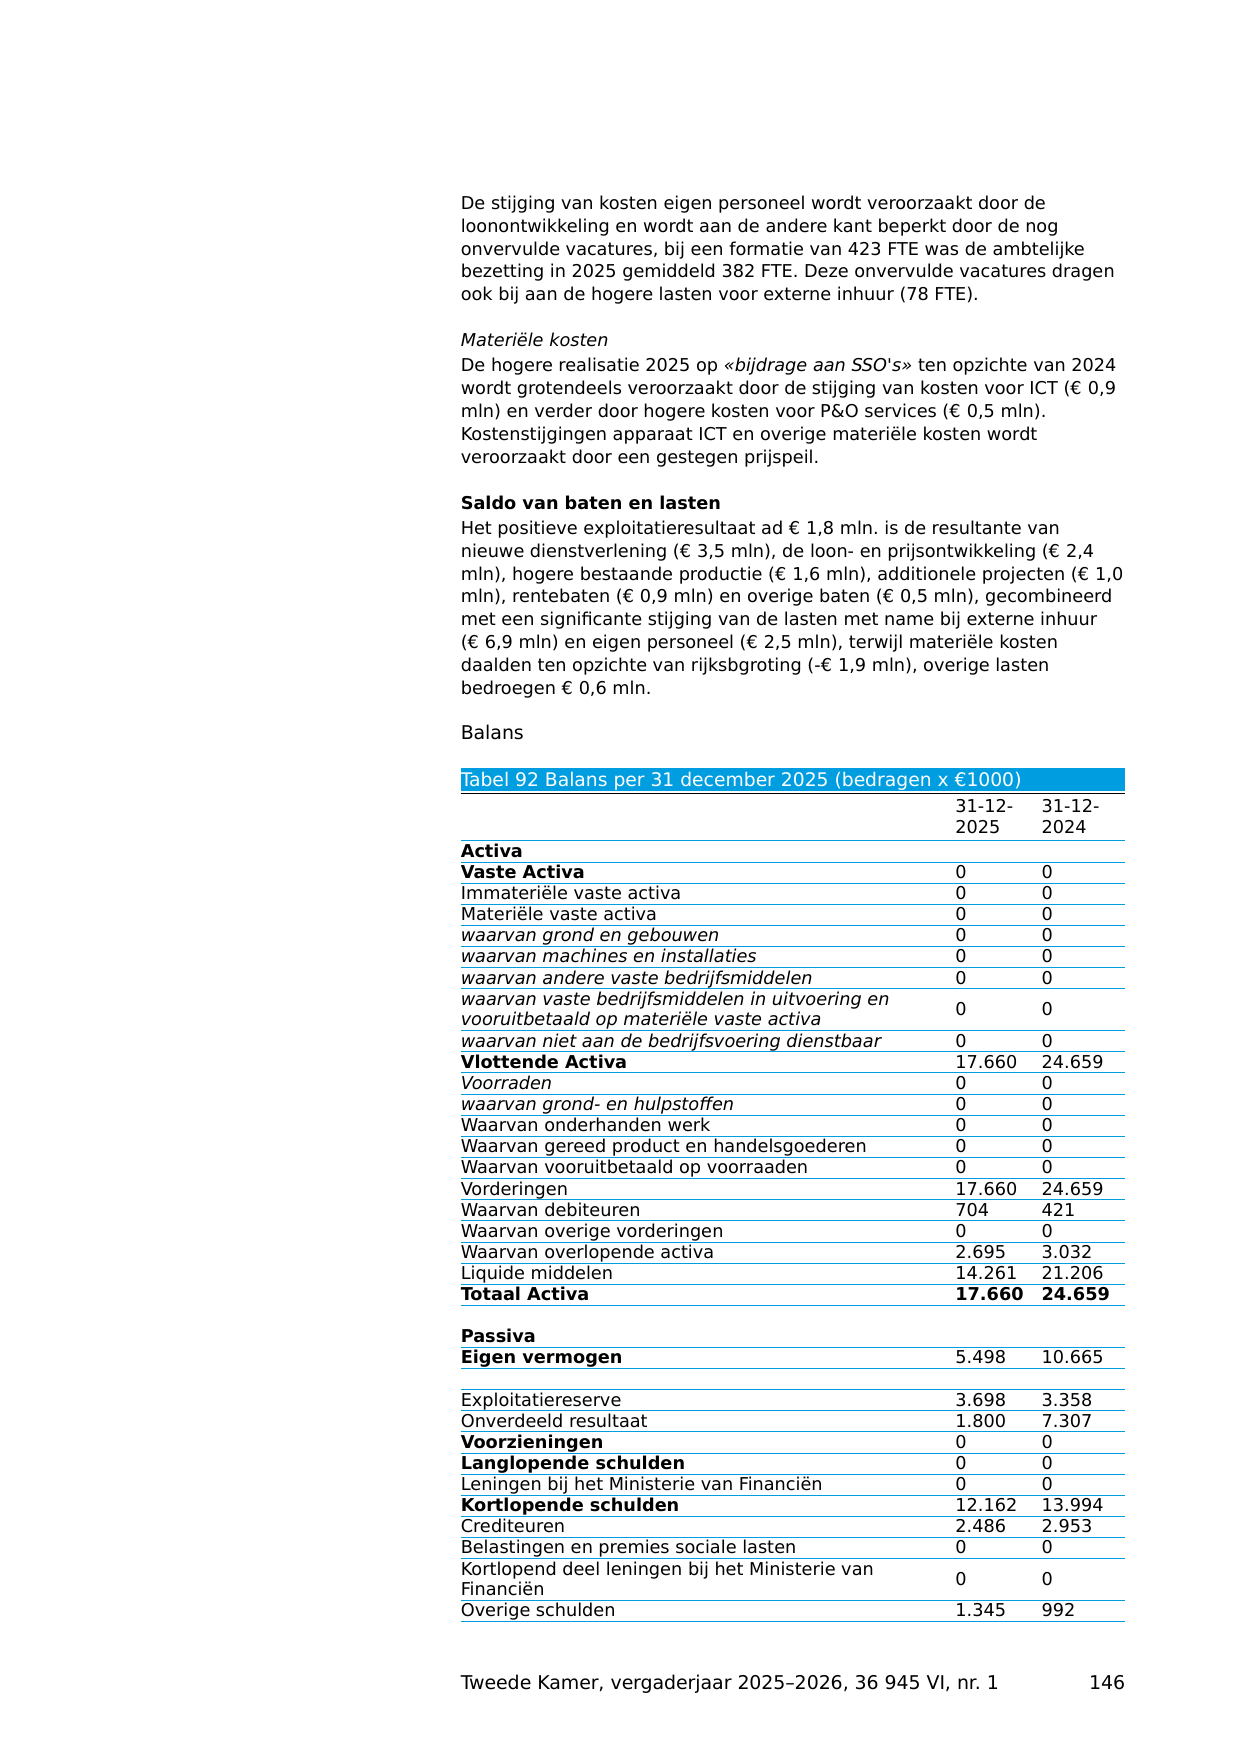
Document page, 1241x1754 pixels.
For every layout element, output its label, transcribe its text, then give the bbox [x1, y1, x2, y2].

table_cell 21.206 [1039, 1264, 1125, 1284]
table_cell 3.698 [952, 1390, 1038, 1410]
title Balans [461, 722, 1125, 744]
table_cell Waarvan gereed product en handelsgoederen [461, 1137, 952, 1157]
table_cell Voorzieningen [461, 1432, 952, 1452]
table_cell 0 [952, 1031, 1038, 1051]
table_cell [1039, 841, 1125, 861]
table_cell 0 [1039, 1073, 1125, 1093]
table_cell 24.659 [1039, 1179, 1125, 1199]
table_cell 14.261 [952, 1264, 1038, 1284]
table_cell 0 [1039, 1137, 1125, 1157]
table_cell 421 [1039, 1200, 1125, 1220]
table_cell Vlottende Activa [461, 1052, 952, 1072]
table_cell Passiva [461, 1326, 952, 1347]
table_cell [952, 1306, 1038, 1326]
table_cell [952, 1326, 1038, 1347]
table_cell 17.660 [952, 1285, 1038, 1305]
table_cell 0 [1039, 1095, 1125, 1114]
text De stijging van kosten eigen personeel wordt veroorzaakt door de loonontwikkeling en wordt aan de andere kant beperkt door de nog onvervulde vacatures, bij een formatie van 423 FTE was de ambtelijke bezetting in 2025 gemiddeld 382 FTE. Deze onvervulde vacatures dragen ook bij aan de hogere lasten voor externe inhuur (78 FTE). [461, 191, 1125, 305]
table_cell 1.345 [952, 1601, 1038, 1621]
table_cell [1039, 1326, 1125, 1347]
table_cell 31-12-2025 [952, 794, 1038, 840]
table_cell Voorraden [461, 1073, 952, 1093]
table_cell 31-12-2024 [1039, 794, 1125, 840]
table_cell 24.659 [1039, 1052, 1125, 1072]
table_cell 0 [1039, 1538, 1125, 1558]
table_cell 1.800 [952, 1411, 1038, 1431]
table_cell 0 [952, 1559, 1038, 1600]
table_cell 0 [952, 863, 1038, 882]
table_cell 0 [952, 947, 1038, 967]
table_cell 0 [952, 1454, 1038, 1473]
table_cell 0 [952, 1095, 1038, 1114]
table_cell waarvan grond en gebouwen [461, 926, 952, 946]
table_cell Langlopende schulden [461, 1454, 952, 1473]
table_cell 0 [952, 1475, 1038, 1495]
table_cell Waarvan debiteuren [461, 1200, 952, 1220]
table_cell 12.162 [952, 1496, 1038, 1516]
table_cell 2.695 [952, 1243, 1038, 1263]
table_cell Exploitatiereserve [461, 1390, 952, 1410]
table_cell 0 [952, 1538, 1038, 1558]
table_cell [461, 1369, 952, 1389]
table_cell Belastingen en premies sociale lasten [461, 1538, 952, 1558]
table_cell 7.307 [1039, 1411, 1125, 1431]
table_cell Totaal Activa [461, 1285, 952, 1305]
table_cell [461, 1306, 952, 1326]
table_cell 0 [1039, 1031, 1125, 1051]
table_cell Kortlopend deel leningen bij het Ministerie van Financiën [461, 1559, 952, 1600]
table_cell 704 [952, 1200, 1038, 1220]
table_cell Waarvan onderhanden werk [461, 1116, 952, 1136]
table_cell waarvan niet aan de bedrijfsvoering dienstbaar [461, 1031, 952, 1051]
table_cell Leningen bij het Ministerie van Financiën [461, 1475, 952, 1495]
table_cell 17.660 [952, 1179, 1038, 1199]
table_cell 0 [1039, 1559, 1125, 1600]
table_cell Overige schulden [461, 1601, 952, 1621]
table_cell 13.994 [1039, 1496, 1125, 1516]
table_cell waarvan grond- en hulpstoffen [461, 1095, 952, 1114]
table_cell [952, 1369, 1038, 1389]
table_cell Liquide middelen [461, 1264, 952, 1284]
table_cell Waarvan vooruitbetaald op voorraaden [461, 1158, 952, 1178]
table_cell 0 [952, 884, 1038, 904]
table_cell 0 [952, 1073, 1038, 1093]
table_cell 0 [1039, 989, 1125, 1030]
table_cell Vaste Activa [461, 863, 952, 882]
table_cell 0 [1039, 947, 1125, 967]
table_cell 0 [1039, 1454, 1125, 1473]
table_cell 0 [952, 926, 1038, 946]
text Materiële kosten [461, 328, 1125, 351]
table_cell Immateriële vaste activa [461, 884, 952, 904]
table_cell 0 [1039, 926, 1125, 946]
table_cell 0 [952, 1137, 1038, 1157]
text Het positieve exploitatieresultaat ad € 1,8 mln. is de resultante van nieuwe dienstverlening (€ 3,5 mln), de loon- en prijsontwikkeling (€ 2,4 mln), hogere bestaande productie (€ 1,6 mln), additionele projecten (€ 1,0 mln), rentebaten (€ 0,9 mln) en overige baten (€ 0,5 mln), gecombineerd met een significante stijging van de lasten met name bij externe inhuur (€ 6,9 mln) en eigen personeel (€ 2,5 mln), terwijl materiële kosten daalden ten opzichte van rijksbgroting (-€ 1,9 mln), overige lasten bedroegen € 0,6 mln. [461, 516, 1125, 699]
table_cell Activa [461, 841, 952, 861]
table_cell 10.665 [1039, 1348, 1125, 1368]
table_cell 5.498 [952, 1348, 1038, 1368]
table_cell 0 [1039, 905, 1125, 925]
table_cell 0 [1039, 1221, 1125, 1241]
table_cell 0 [1039, 968, 1125, 988]
table_cell 17.660 [952, 1052, 1038, 1072]
table_cell Waarvan overlopende activa [461, 1243, 952, 1263]
table_cell 0 [952, 1221, 1038, 1241]
table_cell Onverdeeld resultaat [461, 1411, 952, 1431]
text Saldo van baten en lasten [461, 491, 1125, 514]
table_cell 0 [1039, 1475, 1125, 1495]
table_cell [952, 841, 1038, 861]
table_cell Eigen vermogen [461, 1348, 952, 1368]
table_cell Materiële vaste activa [461, 905, 952, 925]
table_cell 0 [1039, 884, 1125, 904]
table_cell Waarvan overige vorderingen [461, 1221, 952, 1241]
table_cell 992 [1039, 1601, 1125, 1621]
table_cell 3.358 [1039, 1390, 1125, 1410]
table_cell waarvan andere vaste bedrijfsmiddelen [461, 968, 952, 988]
table_cell waarvan vaste bedrijfsmiddelen in uitvoering en vooruitbetaald op materiële vaste activa [461, 989, 952, 1030]
table_cell 3.032 [1039, 1243, 1125, 1263]
table_cell Crediteuren [461, 1517, 952, 1537]
table_cell 0 [952, 989, 1038, 1030]
table_cell 0 [1039, 1432, 1125, 1452]
table_cell 0 [952, 1432, 1038, 1452]
table_cell [1039, 1306, 1125, 1326]
table_cell 0 [1039, 863, 1125, 882]
table_cell Vorderingen [461, 1179, 952, 1199]
table_cell 0 [952, 968, 1038, 988]
table_cell 0 [1039, 1116, 1125, 1136]
table_cell waarvan machines en installaties [461, 947, 952, 967]
table_cell [461, 794, 952, 840]
table_cell 2.486 [952, 1517, 1038, 1537]
table_cell 2.953 [1039, 1517, 1125, 1537]
table_cell 0 [952, 1116, 1038, 1136]
table_cell 0 [952, 1158, 1038, 1178]
text De hogere realisatie 2025 op «bijdrage aan SSO's» ten opzichte van 2024 wordt grotendeels veroorzaakt door de stijging van kosten voor ICT (€ 0,9 mln) en verder door hogere kosten voor P&O services (€ 0,5 mln). Kostenstijgingen apparaat ICT en overige materiële kosten wordt veroorzaakt door een gestegen prijspeil. [461, 353, 1125, 468]
table_cell Kortlopende schulden [461, 1496, 952, 1516]
table_cell 0 [952, 905, 1038, 925]
table_cell [1039, 1369, 1125, 1389]
table_cell 24.659 [1039, 1285, 1125, 1305]
table_cell 0 [1039, 1158, 1125, 1178]
